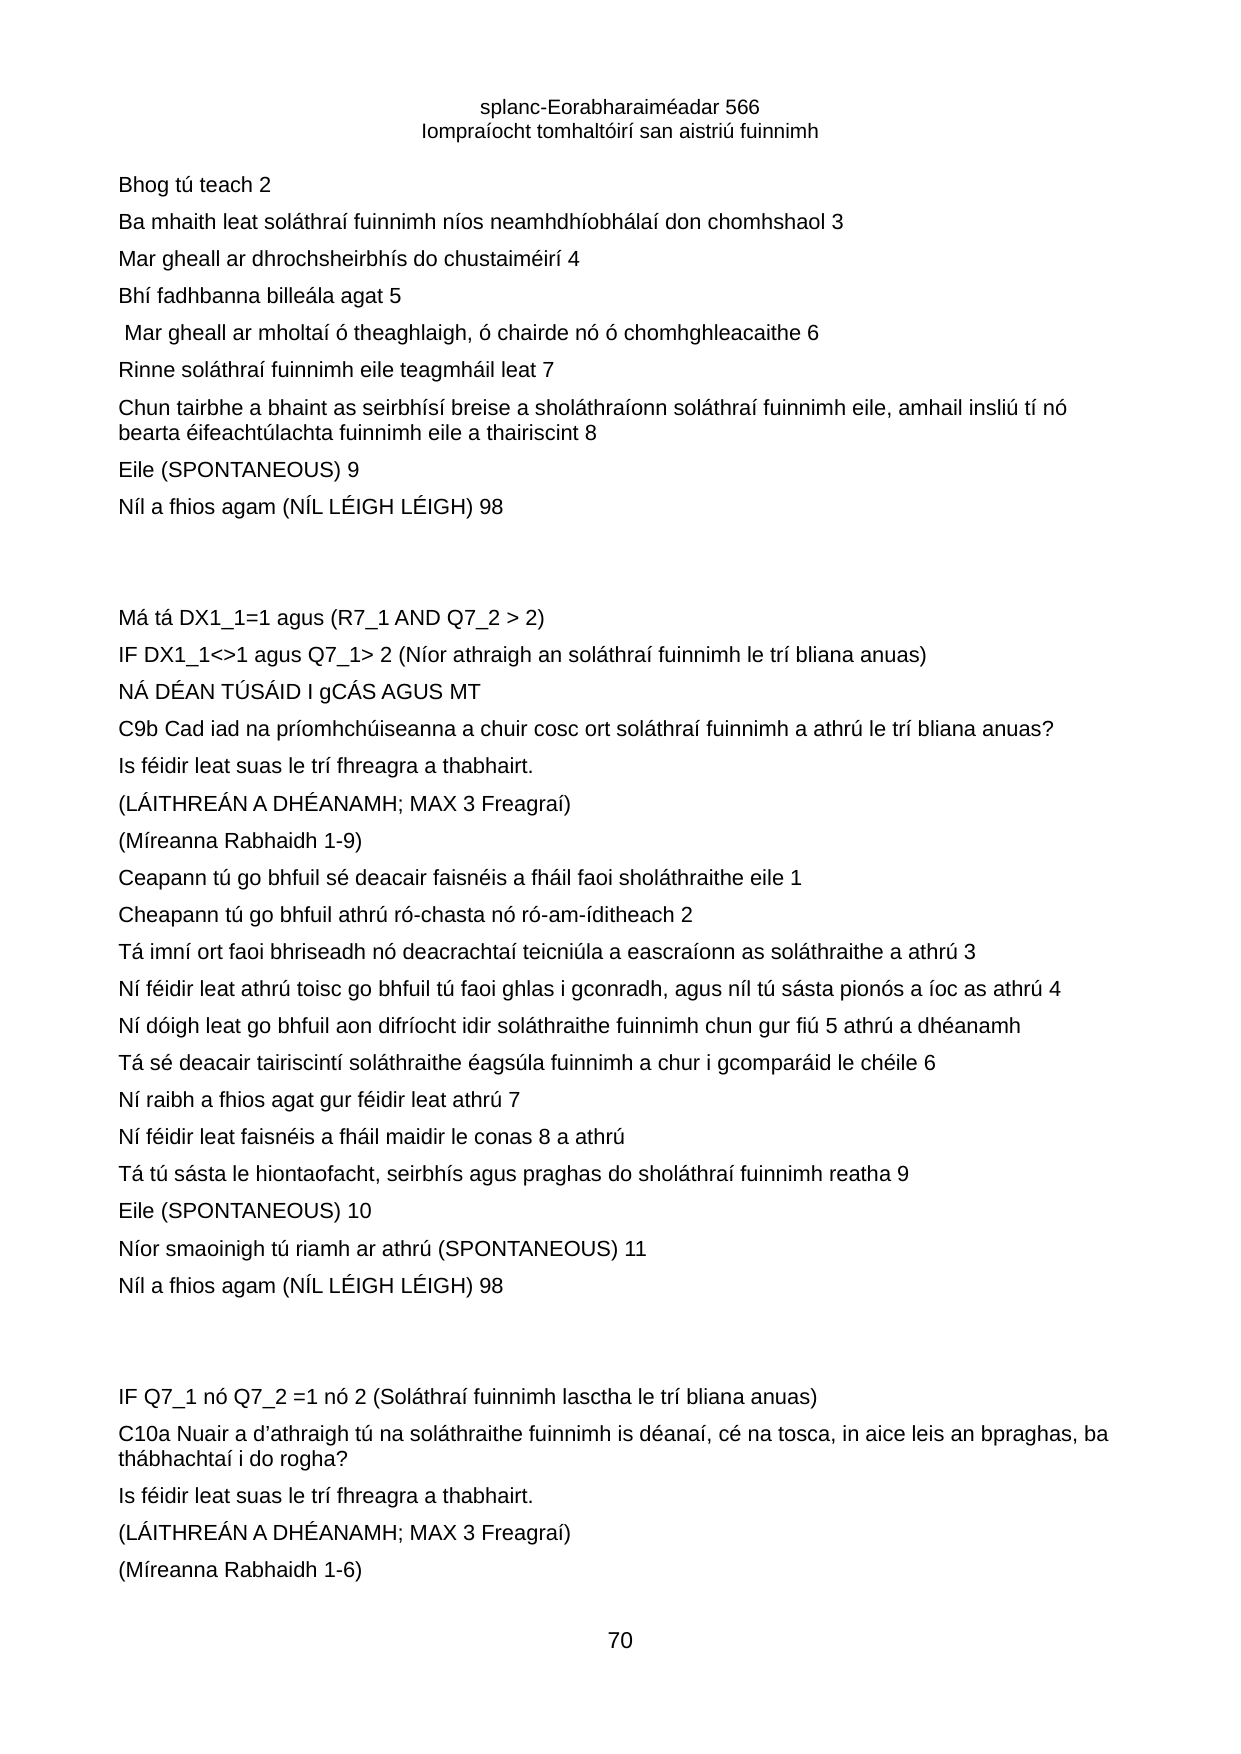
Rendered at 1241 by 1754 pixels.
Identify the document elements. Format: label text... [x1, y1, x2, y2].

text Is féidir leat suas le trí fhreagra a thabhairt. [118, 1483, 1122, 1508]
text Rinne soláthraí fuinnimh eile teagmháil leat 7 [118, 357, 1122, 382]
text Chun tairbhe a bhaint as seirbhísí breise a sholáthraíonn soláthraí fuinnimh eile, amhail insliú tí nó bearta éifeachtúlachta fuinnimh eile a thairiscint 8 [118, 394, 1122, 445]
text (Míreanna Rabhaidh 1-6) [118, 1557, 1122, 1582]
text Ceapann tú go bhfuil sé deacair faisnéis a fháil faoi sholáthraithe eile 1 [118, 864, 1122, 890]
text Mar gheall ar mholtaí ó theaghlaigh, ó chairde nó ó chomhghleacaithe 6 [118, 320, 1122, 345]
text Ní raibh a fhios agat gur féidir leat athrú 7 [118, 1087, 1122, 1112]
text Ní féidir leat athrú toisc go bhfuil tú faoi ghlas i gconradh, agus níl tú sásta pionós a íoc as athrú 4 [118, 976, 1122, 1001]
text Mar gheall ar dhrochsheirbhís do chustaiméirí 4 [118, 246, 1122, 271]
text Tá imní ort faoi bhriseadh nó deacrachtaí teicniúla a eascraíonn as soláthraithe a athrú 3 [118, 939, 1122, 964]
text Eile (SPONTANEOUS) 10 [118, 1198, 1122, 1223]
text Is féidir leat suas le trí fhreagra a thabhairt. [118, 753, 1122, 778]
text C10a Nuair a d’athraigh tú na soláthraithe fuinnimh is déanaí, cé na tosca, in aice leis an bpraghas, ba thábhachtaí i do rogha? [118, 1421, 1122, 1471]
text Níor smaoinigh tú riamh ar athrú (SPONTANEOUS) 11 [118, 1235, 1122, 1261]
text NÁ DÉAN TÚSÁID I gCÁS AGUS MT [118, 679, 1122, 704]
text Níl a fhios agam (NÍL LÉIGH LÉIGH) 98 [118, 494, 1122, 519]
text Tá tú sásta le hiontaofacht, seirbhís agus praghas do sholáthraí fuinnimh reatha 9 [118, 1161, 1122, 1186]
text Níl a fhios agam (NÍL LÉIGH LÉIGH) 98 [118, 1272, 1122, 1298]
text Ní féidir leat faisnéis a fháil maidir le conas 8 a athrú [118, 1124, 1122, 1149]
text Tá sé deacair tairiscintí soláthraithe éagsúla fuinnimh a chur i gcomparáid le chéile 6 [118, 1050, 1122, 1075]
text Ní dóigh leat go bhfuil aon difríocht idir soláthraithe fuinnimh chun gur fiú 5 athrú a dhéanamh [118, 1013, 1122, 1038]
text Má tá DX1_1=1 agus (R7_1 AND Q7_2 > 2) [118, 605, 1122, 630]
text Bhí fadhbanna billeála agat 5 [118, 283, 1122, 308]
text C9b Cad iad na príomhchúiseanna a chuir cosc ort soláthraí fuinnimh a athrú le trí bliana anuas? [118, 716, 1122, 741]
text Eile (SPONTANEOUS) 9 [118, 457, 1122, 482]
text (LÁITHREÁN A DHÉANAMH; MAX 3 Freagraí) [118, 1520, 1122, 1545]
text IF Q7_1 nó Q7_2 =1 nó 2 (Soláthraí fuinnimh lasctha le trí bliana anuas) [118, 1384, 1122, 1409]
text Ba mhaith leat soláthraí fuinnimh níos neamhdhíobhálaí don chomhshaol 3 [118, 209, 1122, 234]
text (Míreanna Rabhaidh 1-9) [118, 827, 1122, 853]
text Cheapann tú go bhfuil athrú ró-chasta nó ró-am-íditheach 2 [118, 902, 1122, 927]
text Bhog tú teach 2 [118, 172, 1122, 197]
text (LÁITHREÁN A DHÉANAMH; MAX 3 Freagraí) [118, 790, 1122, 816]
text IF DX1_1<>1 agus Q7_1> 2 (Níor athraigh an soláthraí fuinnimh le trí bliana anuas) [118, 642, 1122, 667]
